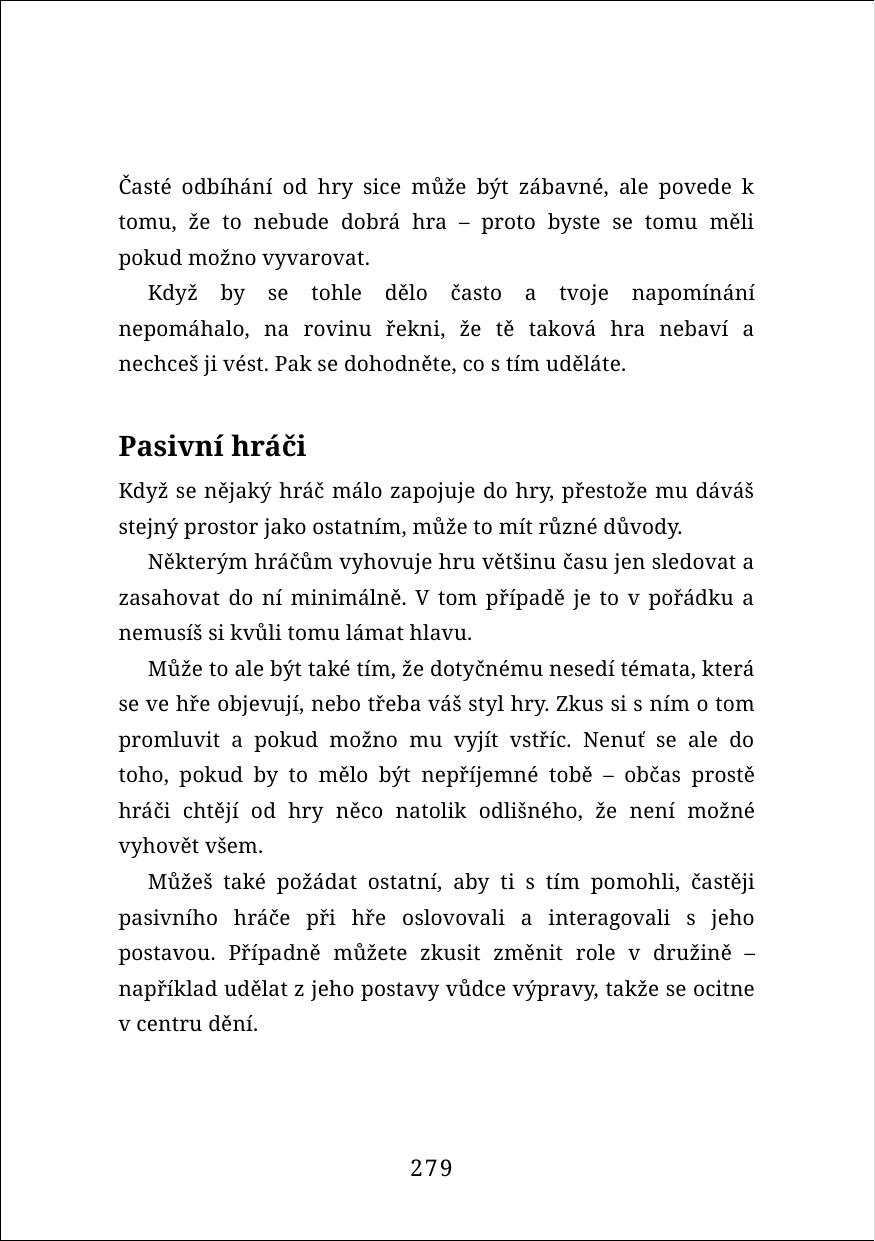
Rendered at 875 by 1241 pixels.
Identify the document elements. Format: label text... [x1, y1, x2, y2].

text Časté odbíhání od hry sice může být zábavné, ale povede k tomu, že to nebude dobrá hra – proto byste se tomu měli pokud možno vyvarovat. Když by se tohle dělo často a tvoje napomínání nepomáhalo, na rovinu řekni, že tě taková hra nebaví a nechceš ji vést. Pak se dohodněte, co s tím uděláte. [118, 172, 756, 378]
subtitle Pasivní hráči [118, 426, 756, 464]
text Když se nějaký hráč málo zapojuje do hry, přestože mu dáváš stejný prostor jako ostatním, může to mít různé důvody. Některým hráčům vyhovuje hru většinu času jen sledovat a zasahovat do ní minimálně. V tom případě je to v pořádku a nemusíš si kvůli tomu lámat hlavu. Může to ale být také tím, že dotyčnému nesedí témata, která se ve hře objevují, nebo třeba váš styl hry. Zkus si s ním o tom promluvit a pokud možno mu vyjít vstříc. Nenuť se ale do toho, pokud by to mělo být nepříjemné tobě – občas prostě hráči chtějí od hry něco natolik odlišného, že není možné vyhovět všem. Můžeš také požádat ostatní, aby ti s tím pomohli, častěji pasivního hráče při hře oslovovali a interagovali s jeho postavou. Případně můžete zkusit změnit role v družině – například udělat z jeho postavy vůdce výpravy, takže se ocitne v centru dění. [118, 476, 756, 1038]
